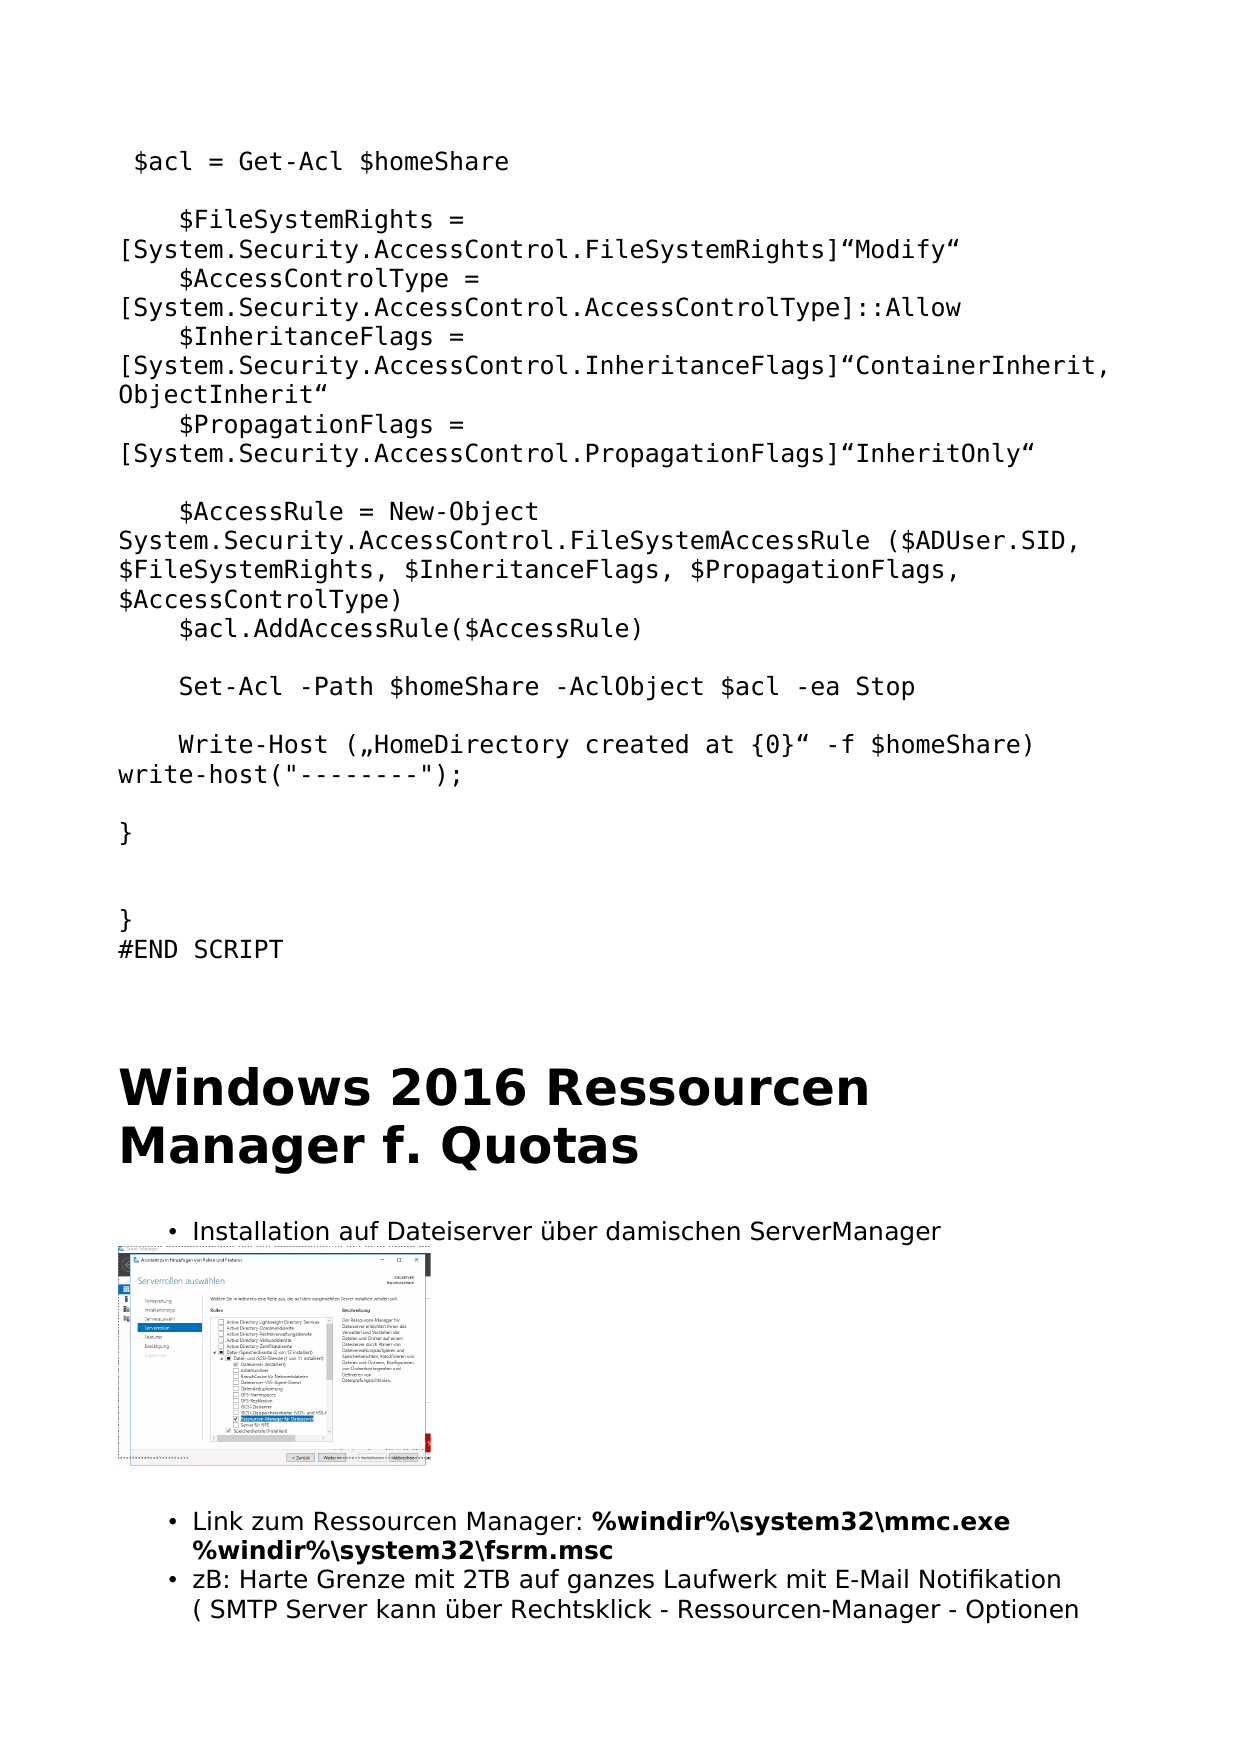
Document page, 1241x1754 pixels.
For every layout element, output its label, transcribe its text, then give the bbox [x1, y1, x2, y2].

picture [118, 1246, 431, 1466]
text $acl = Get-Acl $homeShare $FileSystemRights = [System.Security.AccessControl.FileSystemRights]“Modify“ $AccessControlType = [System.Security.AccessControl.AccessControlType]::Allow $InheritanceFlags = [System.Security.AccessControl.InheritanceFlags]“ContainerInherit, ObjectInherit“ $PropagationFlags = [System.Security.AccessControl.PropagationFlags]“InheritOnly“ $AccessRule = New-Object System.Security.AccessControl.FileSystemAccessRule ($ADUser.SID, $FileSystemRights, $InheritanceFlags, $PropagationFlags, $AccessControlType) $acl.AddAccessRule($AccessRule) Set-Acl -Path $homeShare -AclObject $acl -ea Stop Write-Host („HomeDirectory created at {0}“ -f $homeShare) write-host("--------"); } } #END SCRIPT [118, 118, 1122, 1022]
list Installation auf Dateiserver über damischen ServerManager [177, 1217, 1122, 1247]
subtitle Windows 2016 Ressourcen Manager f. Quotas [118, 1059, 1122, 1176]
list Link zum Ressourcen Manager: %windir%\system32\mmc.exe %windir%\system32\fsrm.msc [177, 1507, 1122, 1566]
list zB: Harte Grenze mit 2TB auf ganzes Laufwerk mit E-Mail Notifikation ( SMTP Server kann über Rechtsklick - Ressourcen-Manager - Optionen [177, 1566, 1122, 1624]
